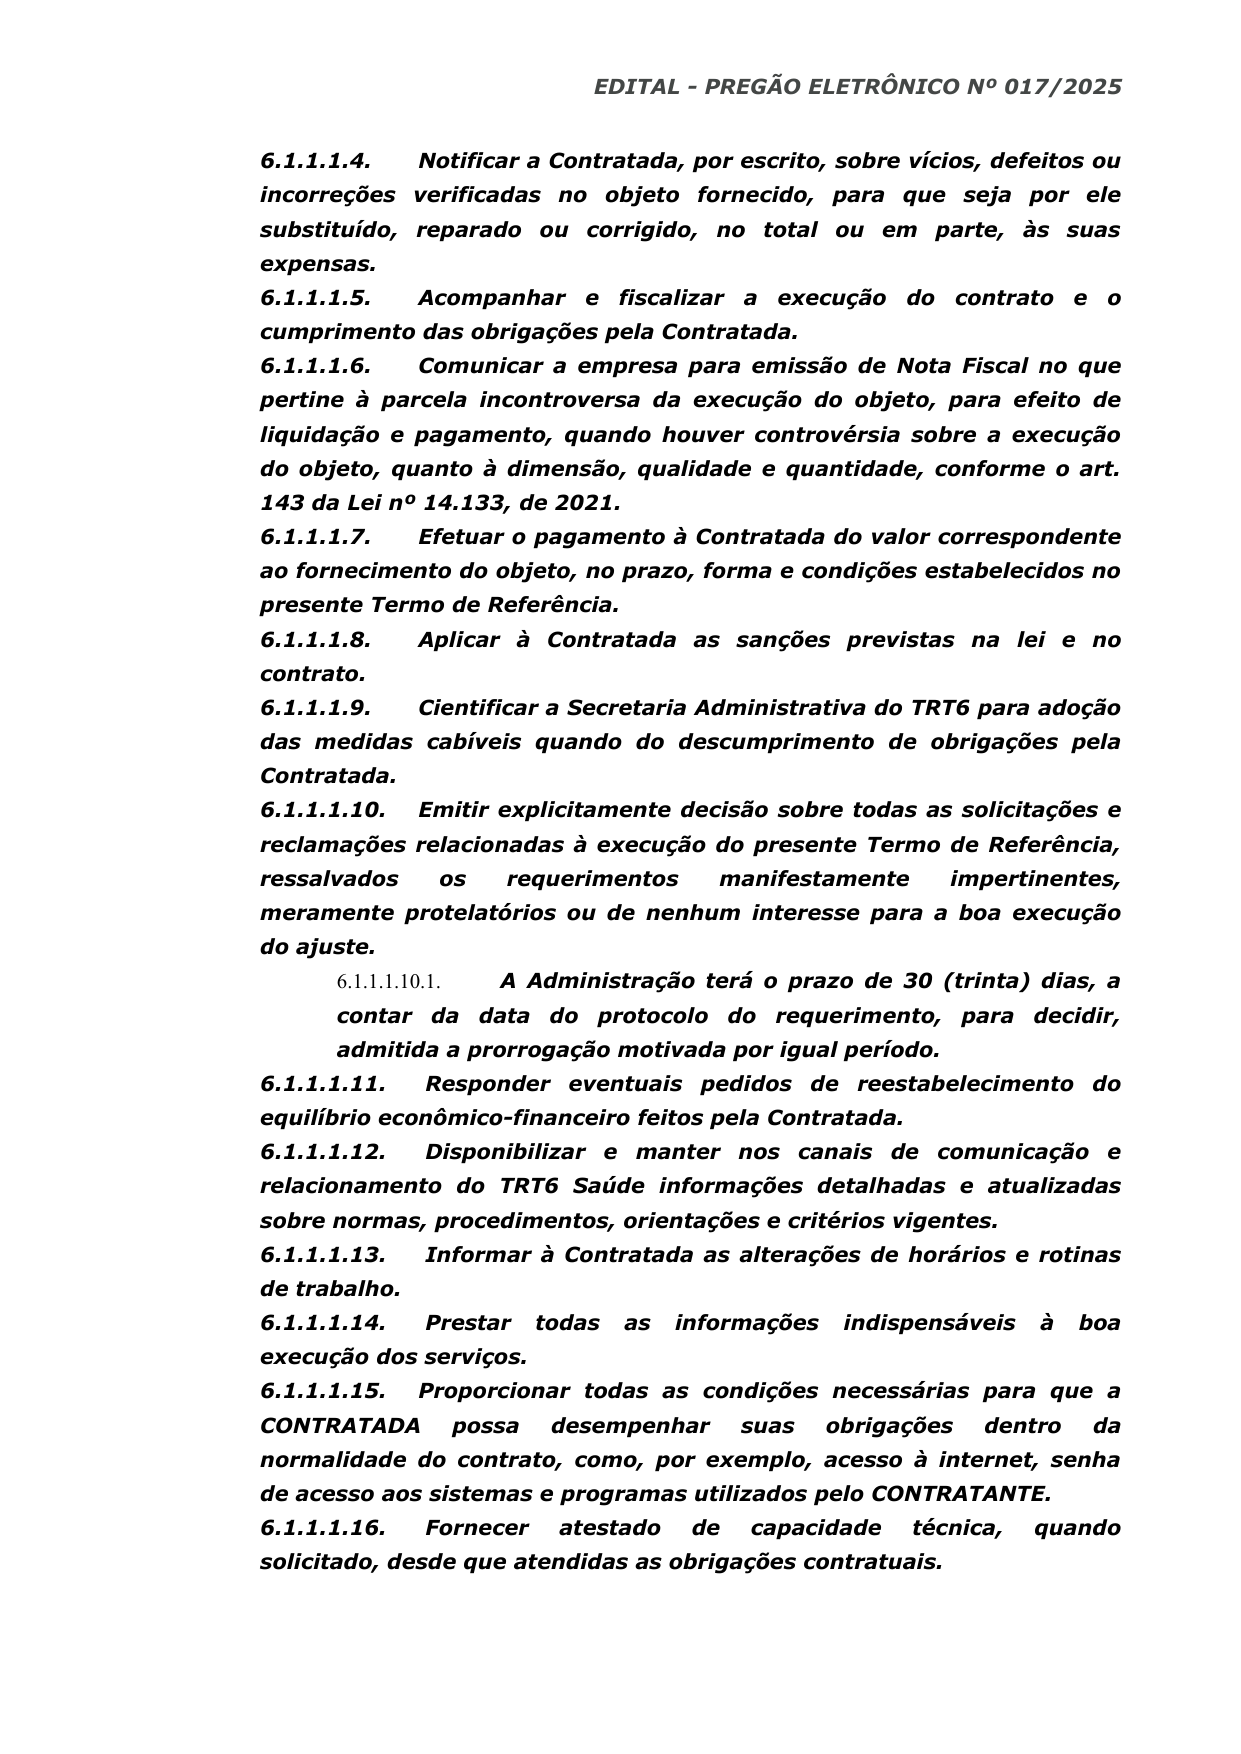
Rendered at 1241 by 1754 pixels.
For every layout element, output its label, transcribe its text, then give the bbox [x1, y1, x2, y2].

list Informar à Contratada as alterações de horários e rotinas de trabalho. [260, 1241, 1122, 1301]
list Efetuar o pagamento à Contratada do valor correspondente ao fornecimento do objeto, no prazo, forma e condições estabelecidos no presente Termo de Referência. [260, 523, 1122, 617]
list Notificar a Contratada, por escrito, sobre vícios, defeitos ou incorreções verificadas no objeto fornecido, para que seja por ele substituído, reparado ou corrigido, no total ou em parte, às suas expensas. [260, 148, 1122, 276]
list Prestar todas as informações indispensáveis à boa execução dos serviços. [260, 1309, 1122, 1369]
list Emitir explicitamente decisão sobre todas as solicitações e reclamações relacionadas à execução do presente Termo de Referência, ressalvados os requerimentos manifestamente impertinentes, meramente protelatórios ou de nenhum interesse para a boa execução do ajuste. [260, 797, 1122, 959]
list Disponibilizar e manter nos canais de comunicação e relacionamento do TRT6 Saúde informações detalhadas e atualizadas sobre normas, procedimentos, orientações e critérios vigentes. [260, 1139, 1122, 1232]
list Proporcionar todas as condições necessárias para que a CONTRATADA possa desempenhar suas obrigações dentro da normalidade do contrato, como, por exemplo, acesso à internet, senha de acesso aos sistemas e programas utilizados pelo CONTRATANTE. [260, 1378, 1122, 1506]
list Responder eventuais pedidos de reestabelecimento do equilíbrio econômico-financeiro feitos pela Contratada. [260, 1070, 1122, 1130]
list A Administração terá o prazo de 30 (trinta) dias, a contar da data do protocolo do requerimento, para decidir, admitida a prorrogação motivada por igual período. [337, 968, 1122, 1062]
list Aplicar à Contratada as sanções previstas na lei e no contrato. [260, 626, 1122, 686]
list Comunicar a empresa para emissão de Nota Fiscal no que pertine à parcela incontroversa da execução do objeto, para efeito de liquidação e pagamento, quando houver controvérsia sobre a execução do objeto, quanto à dimensão, qualidade e quantidade, conforme o art. 143 da Lei nº 14.133, de 2021. [260, 353, 1122, 515]
list Cientificar a Secretaria Administrativa do TRT6 para adoção das medidas cabíveis quando do descumprimento de obrigações pela Contratada. [260, 694, 1122, 788]
list Fornecer atestado de capacidade técnica, quando solicitado, desde que atendidas as obrigações contratuais. [260, 1514, 1122, 1574]
list Acompanhar e fiscalizar a execução do contrato e o cumprimento das obrigações pela Contratada. [260, 284, 1122, 344]
